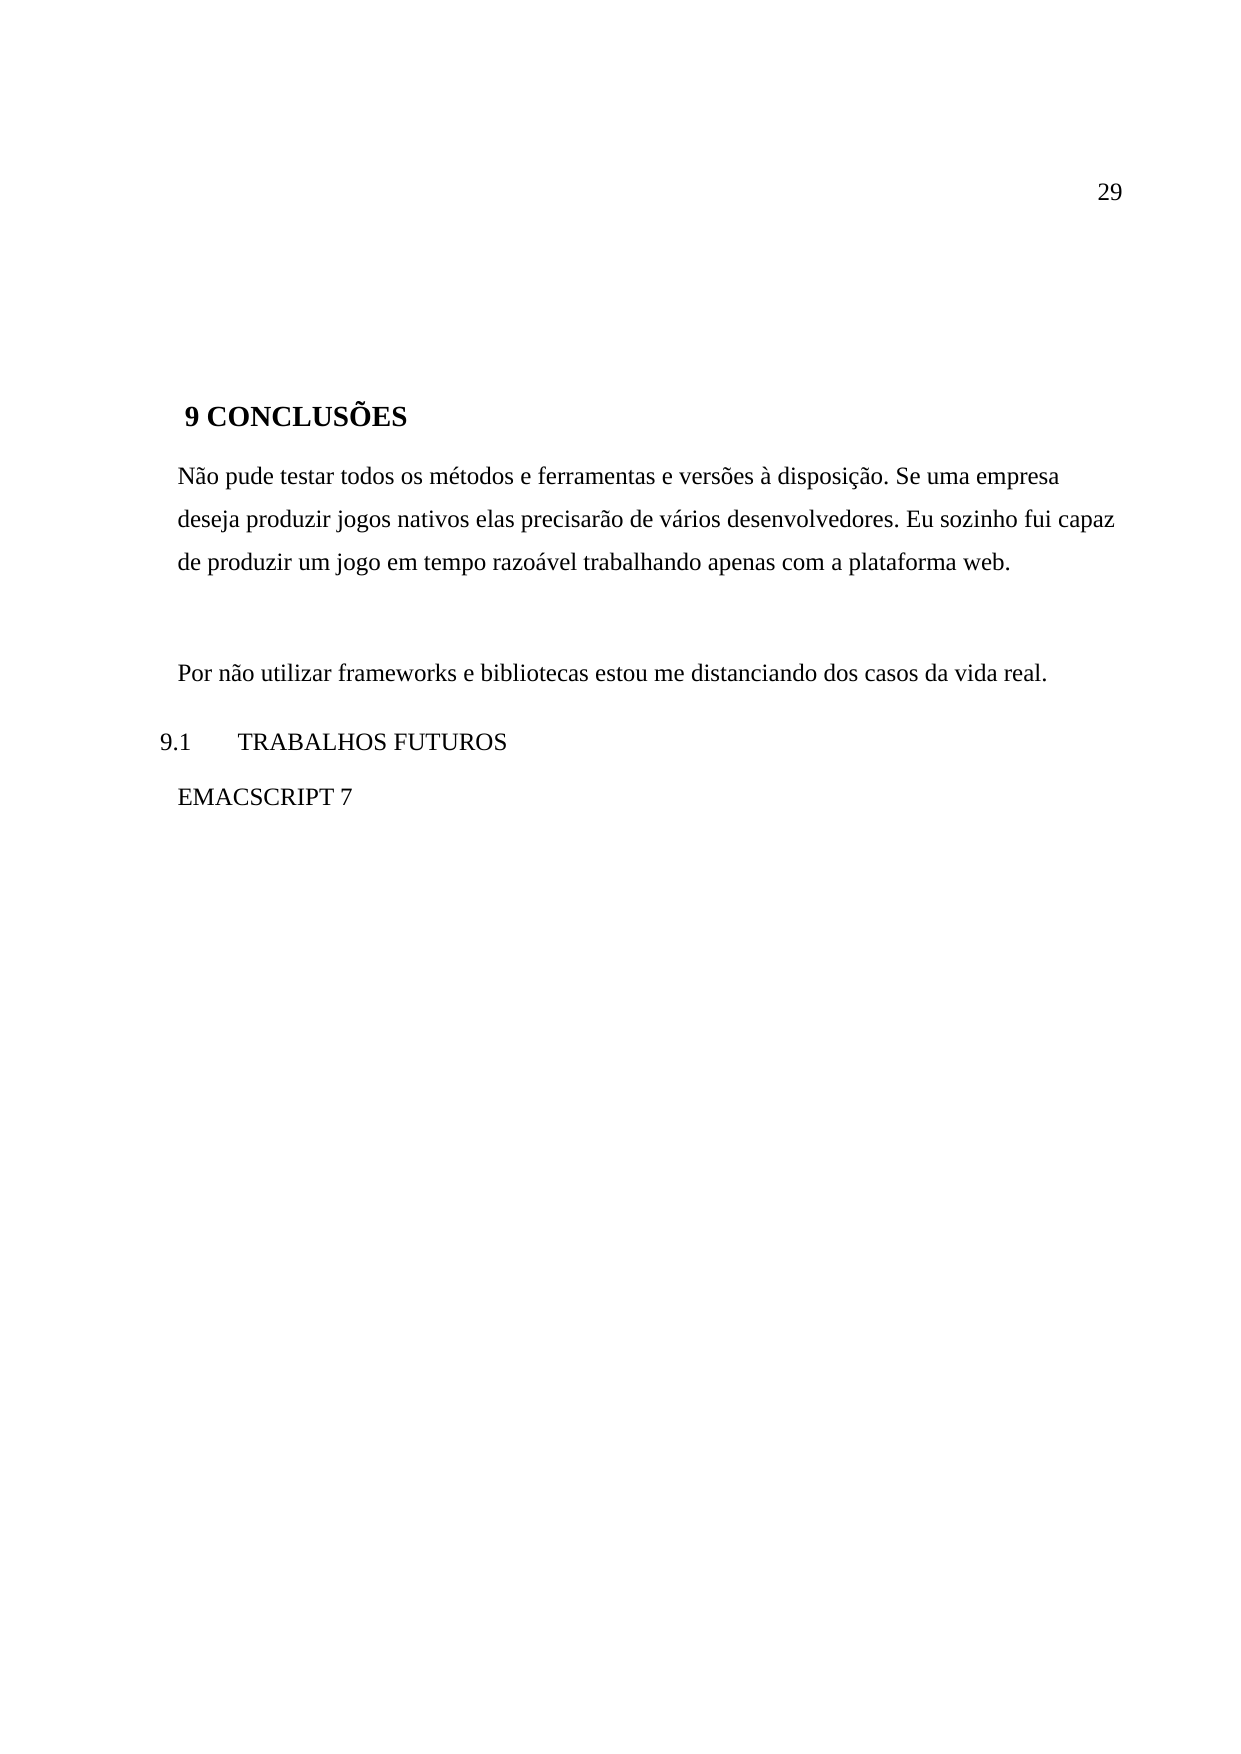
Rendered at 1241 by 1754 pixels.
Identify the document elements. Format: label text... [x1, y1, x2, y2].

text EMACSCRIPT 7 [177, 782, 1122, 811]
text Por não utilizar frameworks e bibliotecas estou me distanciando dos casos da vida real. [177, 658, 1122, 687]
subtitle CONCLUSÕES [177, 399, 1122, 432]
subtitle TRABALHOS FUTUROS [153, 727, 1122, 756]
text Não pude testar todos os métodos e ferramentas e versões à disposição. Se uma empresa deseja produzir jogos nativos elas precisarão de vários desenvolvedores. Eu sozinho fui capaz de produzir um jogo em tempo razoável trabalhando apenas com a plataforma web. [177, 461, 1122, 576]
